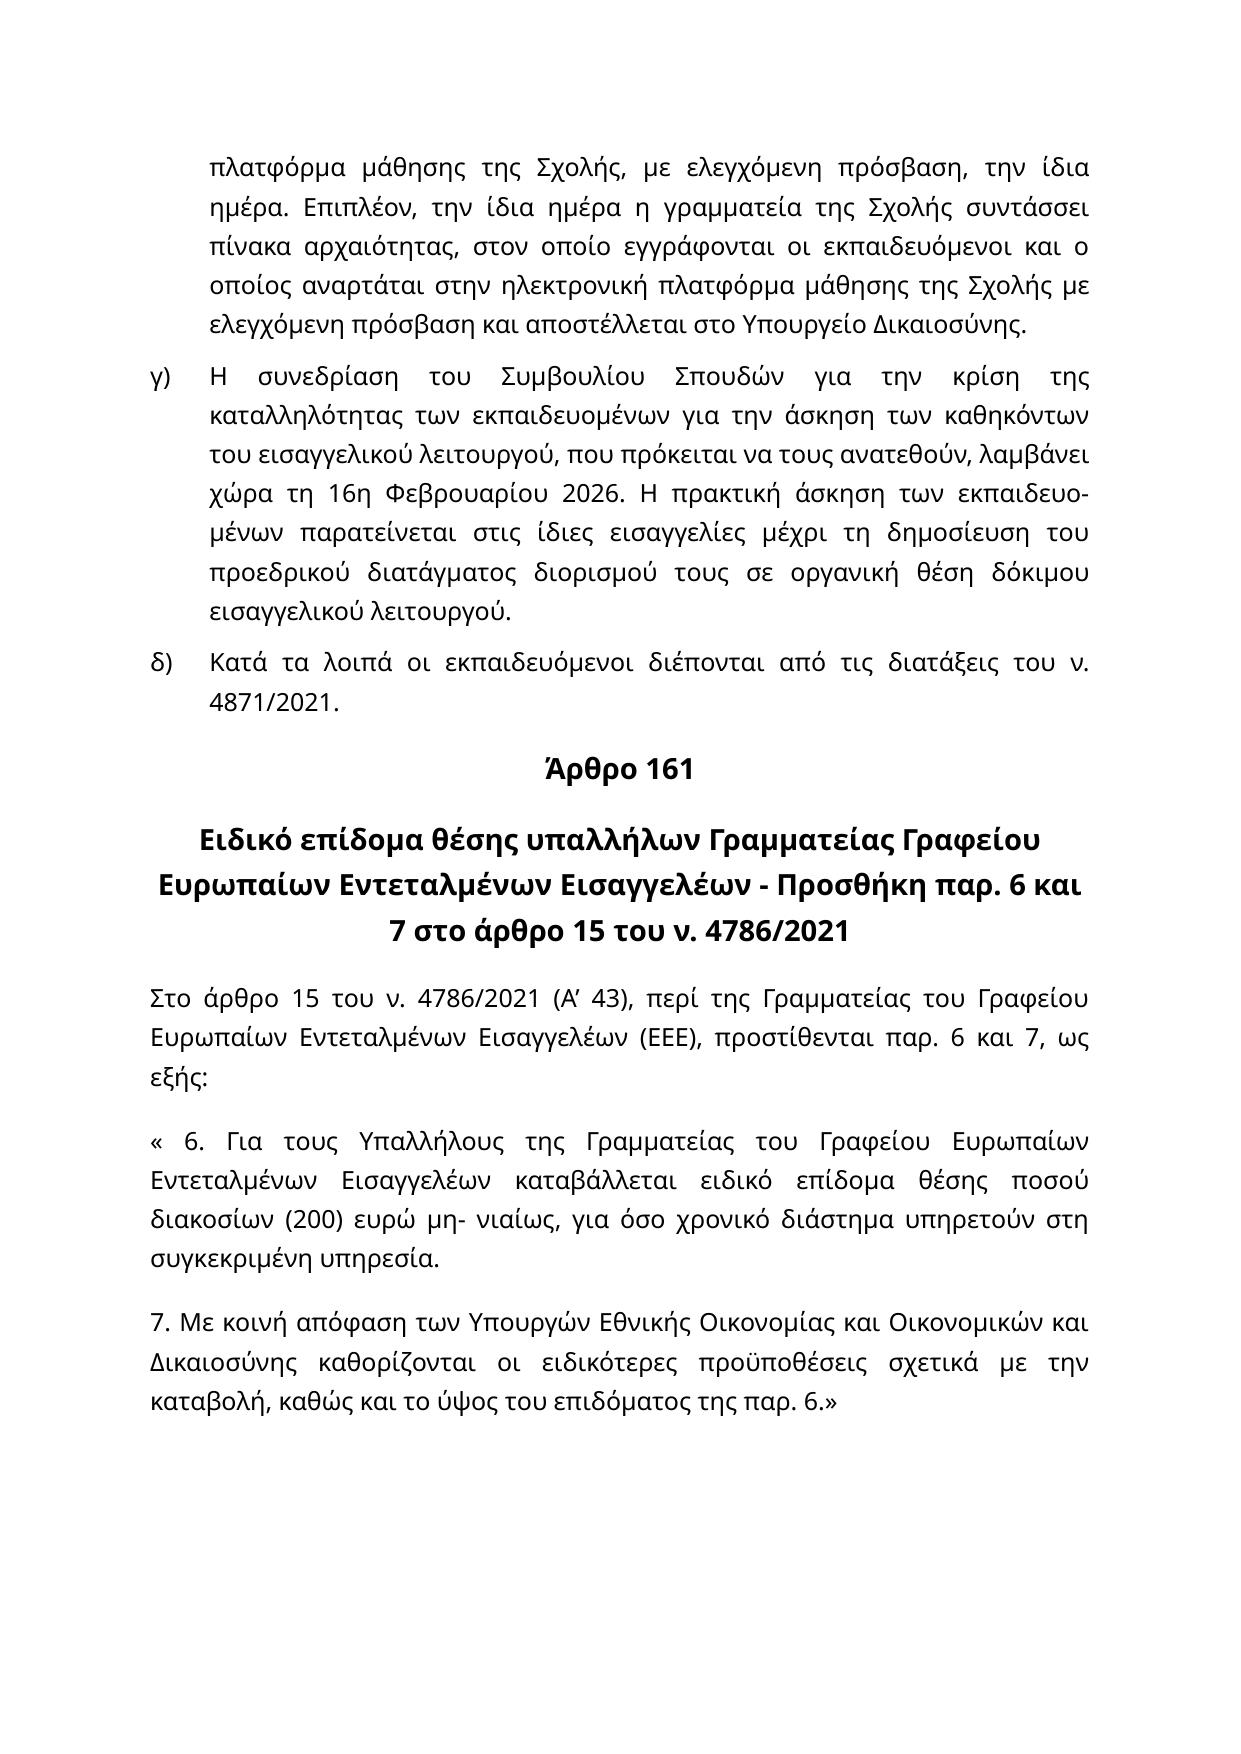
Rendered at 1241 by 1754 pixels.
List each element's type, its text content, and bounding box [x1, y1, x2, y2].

text 7. Με κοινή απόφαση των Υπουργών Εθνικής Οικονομίας και Οικονομικών και Δικαιοσύνης καθορίζονται οι ειδικότερες προϋποθέσεις σχετικά με την καταβολή, καθώς και το ύψος του επιδόματος της παρ. 6.» [150, 1305, 1090, 1417]
subtitle Ειδικό επίδομα θέσης υπαλλήλων Γραμματείας Γραφείου Ευρωπαίων Εντεταλμένων Εισαγγελέων - Προσθήκη παρ. 6 και 7 στο άρθρο 15 του ν. 4786/2021 [150, 819, 1090, 950]
list πλατφόρμα μάθησης της Σχολής, με ελεγχόμενη πρόσβαση, την ίδια ημέρα. Επιπλέον, την ίδια ημέρα η γραμματεία της Σχολής συντάσσει πίνακα αρχαιότητας, στον οποίο εγγράφονται οι εκπαιδευόμενοι και ο οποίος αναρτάται στην ηλεκτρονική πλατφόρμα μάθησης της Σχολής με ελεγχόμενη πρόσβαση και αποστέλλεται στο Υπουργείο Δικαιοσύνης. [150, 150, 1090, 341]
list δ) Κατά τα λοιπά οι εκπαιδευόμενοι διέπονται από τις διατάξεις του ν. 4871/2021. [150, 645, 1090, 718]
list γ) Η συνεδρίαση του Συμβουλίου Σπουδών για την κρίση της καταλληλότητας των εκπαιδευομένων για την άσκηση των καθηκόντων του εισαγγελικού λειτουργού, που πρόκειται να τους ανατεθούν, λαμβάνει χώρα τη 16η Φεβρουαρίου 2026. Η πρακτική άσκηση των εκπαιδευο- μένων παρατείνεται στις ίδιες εισαγγελίες μέχρι τη δημοσίευση του προεδρικού διατάγματος διορισμού τους σε οργανική θέση δόκιμου εισαγγελικού λειτουργού. [150, 358, 1090, 627]
text « 6. Για τους Υπαλλήλους της Γραμματείας του Γραφείου Ευρωπαίων Εντεταλμένων Εισαγγελέων καταβάλλεται ειδικό επίδομα θέσης ποσού διακοσίων (200) ευρώ μη- νιαίως, για όσο χρονικό διάστημα υπηρετούν στη συγκεκριμένη υπηρεσία. [150, 1123, 1090, 1275]
text Στο άρθρο 15 του ν. 4786/2021 (Α’ 43), περί της Γραμματείας του Γραφείου Ευρωπαίων Εντεταλμένων Εισαγγελέων (ΕΕΕ), προστίθενται παρ. 6 και 7, ως εξής: [150, 981, 1090, 1093]
subtitle Άρθρο 161 [150, 748, 1090, 788]
